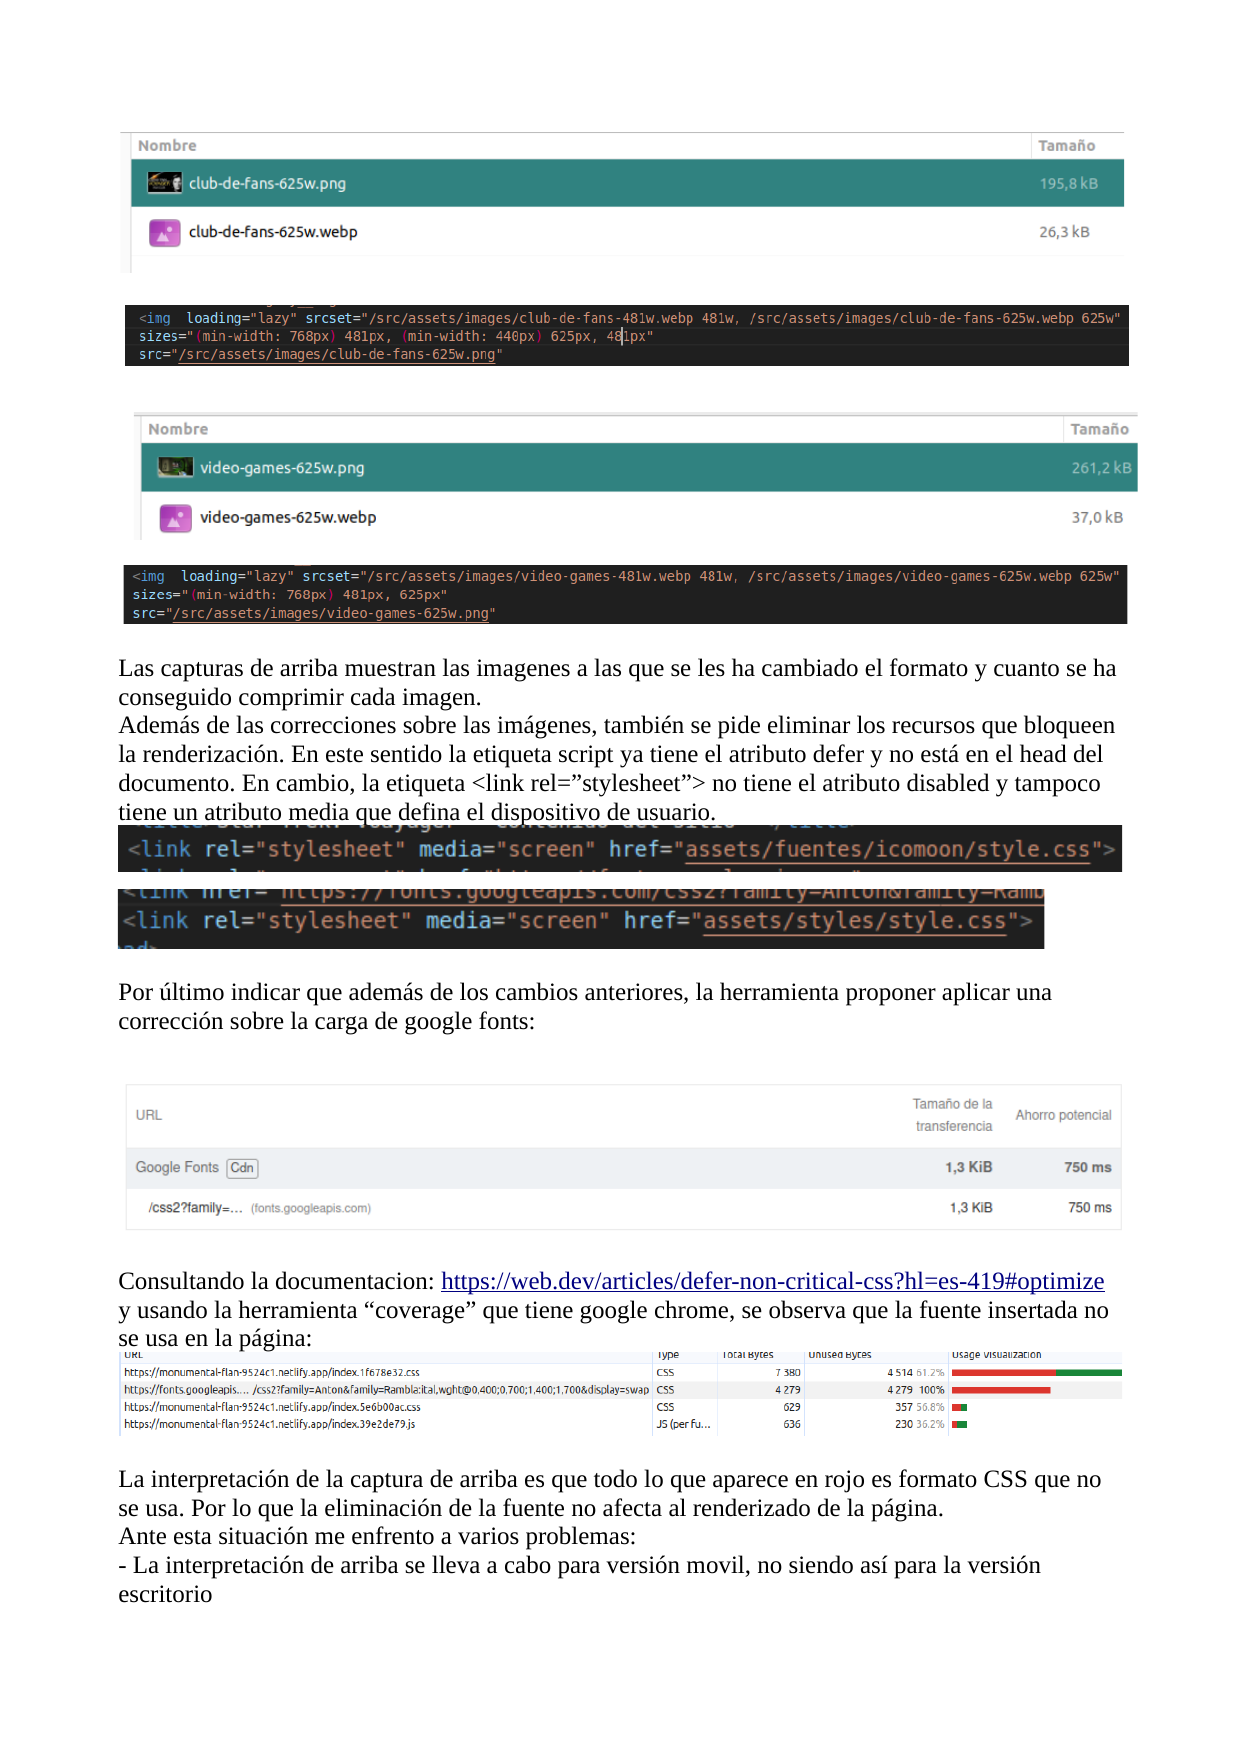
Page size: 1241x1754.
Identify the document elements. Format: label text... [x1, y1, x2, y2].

text Ante esta situación me enfrento a varios problemas: [118, 1521, 1122, 1550]
picture [118, 1352, 1123, 1436]
picture [118, 825, 1123, 872]
picture [120, 132, 1125, 273]
text Además de las correcciones sobre las imágenes, también se pide eliminar los recursos que bloqueen la renderización. En este sentido la etiqueta script ya tiene el atributo defer y no está en el head del documento. En cambio, la etiqueta <link rel=”stylesheet”> no tiene el atributo disabled y tampoco tiene un atributo media que defina el dispositivo de usuario. [118, 710, 1122, 825]
text - La interpretación de arriba se lleva a cabo para versión movil, no siendo así para la versión escritorio [118, 1550, 1122, 1608]
text Por último indicar que además de los cambios anteriores, la herramienta proponer aplicar una corrección sobre la carga de google fonts: [118, 977, 1122, 1035]
picture [133, 412, 1138, 540]
picture [125, 305, 1129, 366]
picture [123, 565, 1128, 624]
text y usando la herramienta “coverage” que tiene google chrome, se observa que la fuente insertada no se usa en la página: [118, 1295, 1122, 1352]
text Las capturas de arriba muestran las imagenes a las que se les ha cambiado el formato y cuanto se ha conseguido comprimir cada imagen. [118, 653, 1122, 710]
picture [118, 1063, 1123, 1238]
text La interpretación de la captura de arriba es que todo lo que aparece en rojo es formato CSS que no se usa. Por lo que la eliminación de la fuente no afecta al renderizado de la página. [118, 1464, 1122, 1521]
picture [117, 889, 1045, 949]
text Consultando la documentacion: https://web.dev/articles/defer-non-critical-css?hl=es-419#optimize [118, 1266, 1122, 1295]
